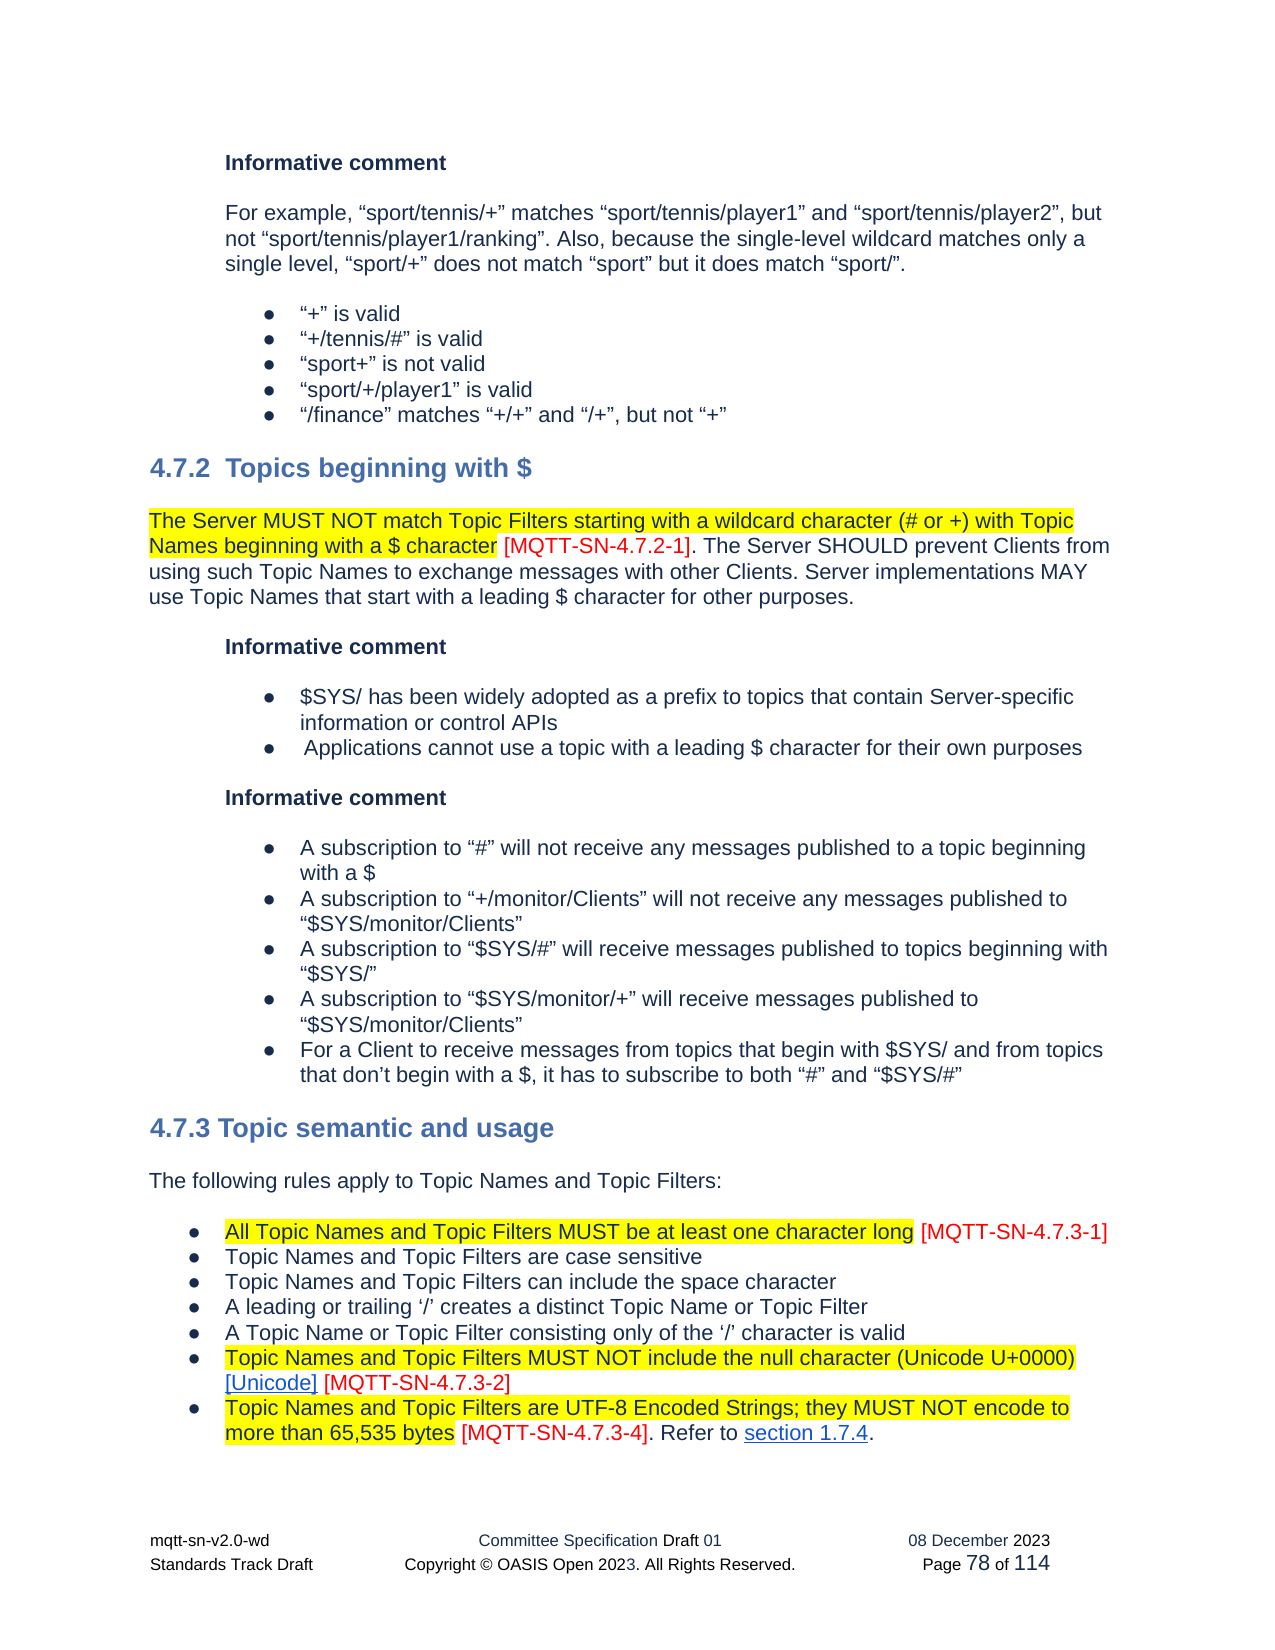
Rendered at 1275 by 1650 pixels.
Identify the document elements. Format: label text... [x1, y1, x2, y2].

subtitle 4.7.3 Topic semantic and usage [150, 1112, 1124, 1143]
text Informative comment [225, 150, 1124, 175]
list “sport+” is not valid [262, 351, 1124, 376]
list For a Client to receive messages from topics that begin with $SYS/ and from topics that don’t begin with a $, it has to subscribe to both “#” and “$SYS/#” [262, 1037, 1124, 1087]
list Applications cannot use a topic with a leading $ character for their own purposes [262, 734, 1124, 760]
list Topic Names and Topic Filters MUST NOT include the null character (Unicode U+0000) [Unicode] [MQTT-SN-4.7.3-2] [187, 1344, 1124, 1395]
list A leading or trailing ‘/’ creates a distinct Topic Name or Topic Filter [187, 1294, 1124, 1319]
subtitle 4.7.2 Topics beginning with $ [150, 452, 1124, 483]
list “+/tennis/#” is valid [262, 326, 1124, 351]
list “+” is valid [262, 301, 1124, 326]
list Topic Names and Topic Filters can include the space character [187, 1269, 1124, 1294]
list “sport/+/player1” is valid [262, 376, 1124, 402]
list “/finance” matches “+/+” and “/+”, but not “+” [262, 402, 1124, 427]
list Topic Names and Topic Filters are UTF-8 Encoded Strings; they MUST NOT encode to more than 65,535 bytes [MQTT-SN-4.7.3-4]. Refer to section 1.7.4. [187, 1395, 1124, 1445]
list A Topic Name or Topic Filter consisting only of the ‘/’ character is valid [187, 1319, 1124, 1344]
list A subscription to “+/monitor/Clients” will not receive any messages published to “$SYS/monitor/Clients” [262, 885, 1124, 936]
list Topic Names and Topic Filters are case sensitive [187, 1244, 1124, 1269]
list $SYS/ has been widely adopted as a prefix to topics that contain Server-specific information or control APIs [262, 684, 1124, 734]
text Informative comment [225, 634, 1124, 659]
list A subscription to “$SYS/#” will receive messages published to topics beginning with “$SYS/” [262, 936, 1124, 986]
text For example, “sport/tennis/+” matches “sport/tennis/player1” and “sport/tennis/player2”, but not “sport/tennis/player1/ranking”. Also, because the single-level wildcard matches only a single level, “sport/+” does not match “sport” but it does match “sport/”. [225, 200, 1124, 276]
list A subscription to “#” will not receive any messages published to a topic beginning with a $ [262, 835, 1124, 885]
text The following rules apply to Topic Names and Topic Filters: [148, 1168, 1124, 1193]
list All Topic Names and Topic Filters MUST be at least one character long [MQTT-SN-4.7.3-1] [187, 1218, 1124, 1244]
list A subscription to “$SYS/monitor/+” will receive messages published to “$SYS/monitor/Clients” [262, 986, 1124, 1037]
text The Server MUST NOT match Topic Filters starting with a wildcard character (# or +) with Topic Names beginning with a $ character [MQTT-SN-4.7.2-1]. The Server SHOULD prevent Clients from using such Topic Names to exchange messages with other Clients. Server implementations MAY use Topic Names that start with a leading $ character for other purposes. [148, 508, 1124, 609]
text Informative comment [225, 785, 1124, 810]
